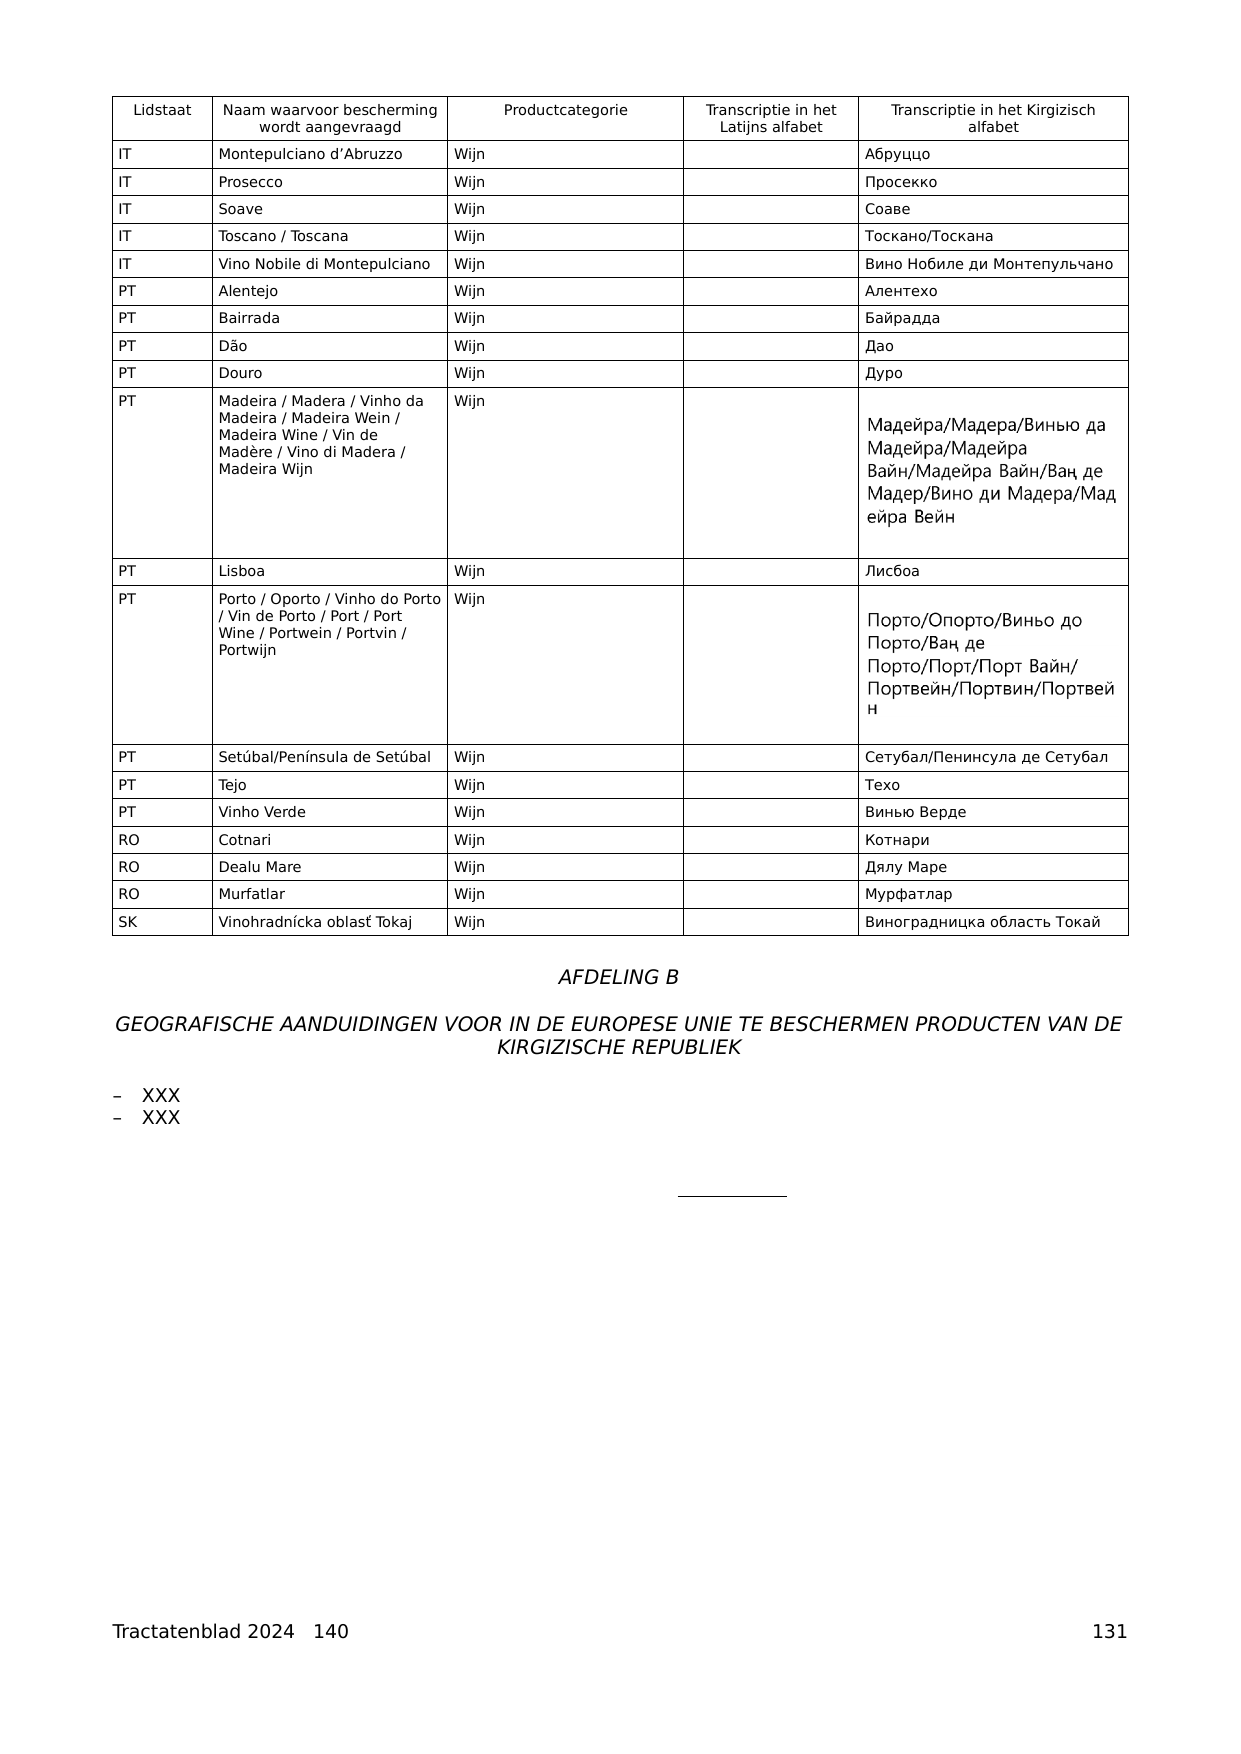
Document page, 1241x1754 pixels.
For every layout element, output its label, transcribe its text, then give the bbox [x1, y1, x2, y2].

table_cell Дуро [859, 361, 1128, 387]
table_cell [684, 333, 858, 359]
table_cell Tejo [213, 772, 447, 798]
table_cell [684, 278, 858, 305]
table_cell SK [113, 909, 212, 935]
picture [864, 412, 1119, 531]
table_cell Wijn [448, 559, 683, 585]
table_cell [684, 799, 858, 826]
table_cell [684, 909, 858, 935]
table_cell Bairrada [213, 306, 447, 332]
table_cell [684, 306, 858, 332]
table_cell Лисбоа [859, 559, 1128, 585]
table_cell PT [113, 278, 212, 305]
table_cell Madeira / Madera / Vinho da Madeira / Madeira Wein / Madeira Wine / Vin de Madère / Vino di Madera / Madeira Wijn [213, 388, 447, 557]
table_cell [684, 745, 858, 771]
table_cell Porto / Oporto / Vinho do Porto / Vin de Porto / Port / Port Wine / Portwein / Portvin / Portwijn [213, 586, 447, 743]
table_cell [684, 388, 858, 557]
table_cell Wijn [448, 586, 683, 743]
table_cell Toscano / Toscana [213, 224, 447, 250]
table_cell PT [113, 388, 212, 557]
table_cell Lisboa [213, 559, 447, 585]
table_cell PT [113, 586, 212, 743]
table_cell Wijn [448, 799, 683, 826]
table_cell Cotnari [213, 827, 447, 853]
table_cell Сетубал/Пенинсула де Сетубал [859, 745, 1128, 771]
table_cell Vino Nobile di Montepulciano [213, 251, 447, 277]
table_cell PT [113, 361, 212, 387]
table_cell Prosecco [213, 169, 447, 195]
table_cell Wijn [448, 333, 683, 359]
table_cell Дао [859, 333, 1128, 359]
table_cell [684, 224, 858, 250]
table_cell Wijn [448, 854, 683, 880]
table_cell Техо [859, 772, 1128, 798]
table_header Productcategorie [448, 97, 683, 140]
table_cell [684, 169, 858, 195]
table_cell IT [113, 196, 212, 222]
table_cell Тоскано/Тоскана [859, 224, 1128, 250]
table_cell Setúbal/Península de Setúbal [213, 745, 447, 771]
table_cell PT [113, 559, 212, 585]
table_cell Алентехо [859, 278, 1128, 305]
table_cell [684, 881, 858, 908]
table_cell Wijn [448, 827, 683, 853]
table_cell Виноградницка область Токай [859, 909, 1128, 935]
table_cell Wijn [448, 306, 683, 332]
table_cell Dealu Mare [213, 854, 447, 880]
table_cell Wijn [448, 881, 683, 908]
table_cell Wijn [448, 141, 683, 168]
table_cell Винью Верде [859, 799, 1128, 826]
table_cell [684, 772, 858, 798]
table_cell Вино Нобиле ди Монтепульчано [859, 251, 1128, 277]
table_cell Wijn [448, 388, 683, 557]
text – XXX [112, 1107, 1128, 1128]
table_cell Vinohradnícka oblasť Tokaj [213, 909, 447, 935]
table_cell IT [113, 169, 212, 195]
table_cell Котнари [859, 827, 1128, 853]
table_cell [684, 141, 858, 168]
table_header Transcriptie in het Kirgizisch alfabet [859, 97, 1128, 140]
table_cell RO [113, 854, 212, 880]
table_cell RO [113, 827, 212, 853]
table_cell [859, 586, 1128, 743]
table_cell PT [113, 745, 212, 771]
table_cell Абруццо [859, 141, 1128, 168]
table_cell IT [113, 251, 212, 277]
table_cell Байрадда [859, 306, 1128, 332]
table_cell Просекко [859, 169, 1128, 195]
table_cell Alentejo [213, 278, 447, 305]
table_cell [684, 251, 858, 277]
table_cell PT [113, 333, 212, 359]
text – XXX [112, 1084, 1128, 1107]
table_cell [684, 196, 858, 222]
table_cell [684, 361, 858, 387]
table_cell Douro [213, 361, 447, 387]
table_cell [859, 388, 1128, 557]
table_cell IT [113, 141, 212, 168]
table_cell Wijn [448, 169, 683, 195]
table_cell [684, 559, 858, 585]
table_cell Murfatlar [213, 881, 447, 908]
table_cell Wijn [448, 196, 683, 222]
table_cell RO [113, 881, 212, 908]
table_header Transcriptie in het Latijns alfabet [684, 97, 858, 140]
table_cell Wijn [448, 224, 683, 250]
table_cell PT [113, 772, 212, 798]
table_cell Vinho Verde [213, 799, 447, 826]
table_cell Соаве [859, 196, 1128, 222]
table_cell PT [113, 306, 212, 332]
table_cell [684, 586, 858, 743]
table_cell Wijn [448, 772, 683, 798]
picture [864, 610, 1119, 717]
table_cell [684, 827, 858, 853]
table_cell Мурфатлар [859, 881, 1128, 908]
table_cell Wijn [448, 745, 683, 771]
table_cell Wijn [448, 278, 683, 305]
table_header Naam waarvoor bescherming wordt aangevraagd [213, 97, 447, 140]
table_cell Дялу Маре [859, 854, 1128, 880]
table_cell PT [113, 799, 212, 826]
table_cell Wijn [448, 909, 683, 935]
table_header Lidstaat [113, 97, 212, 140]
table_cell Dão [213, 333, 447, 359]
table_cell IT [113, 224, 212, 250]
table_cell Soave [213, 196, 447, 222]
table_cell [684, 854, 858, 880]
table_cell Montepulciano d’Abruzzo [213, 141, 447, 168]
table_cell Wijn [448, 251, 683, 277]
subtitle AFDELING B GEOGRAFISCHE AANDUIDINGEN VOOR IN DE EUROPESE UNIE TE BESCHERMEN PRODUCTEN VAN DE KIRGIZISCHE REPUBLIEK [112, 966, 1128, 1059]
table_cell Wijn [448, 361, 683, 387]
